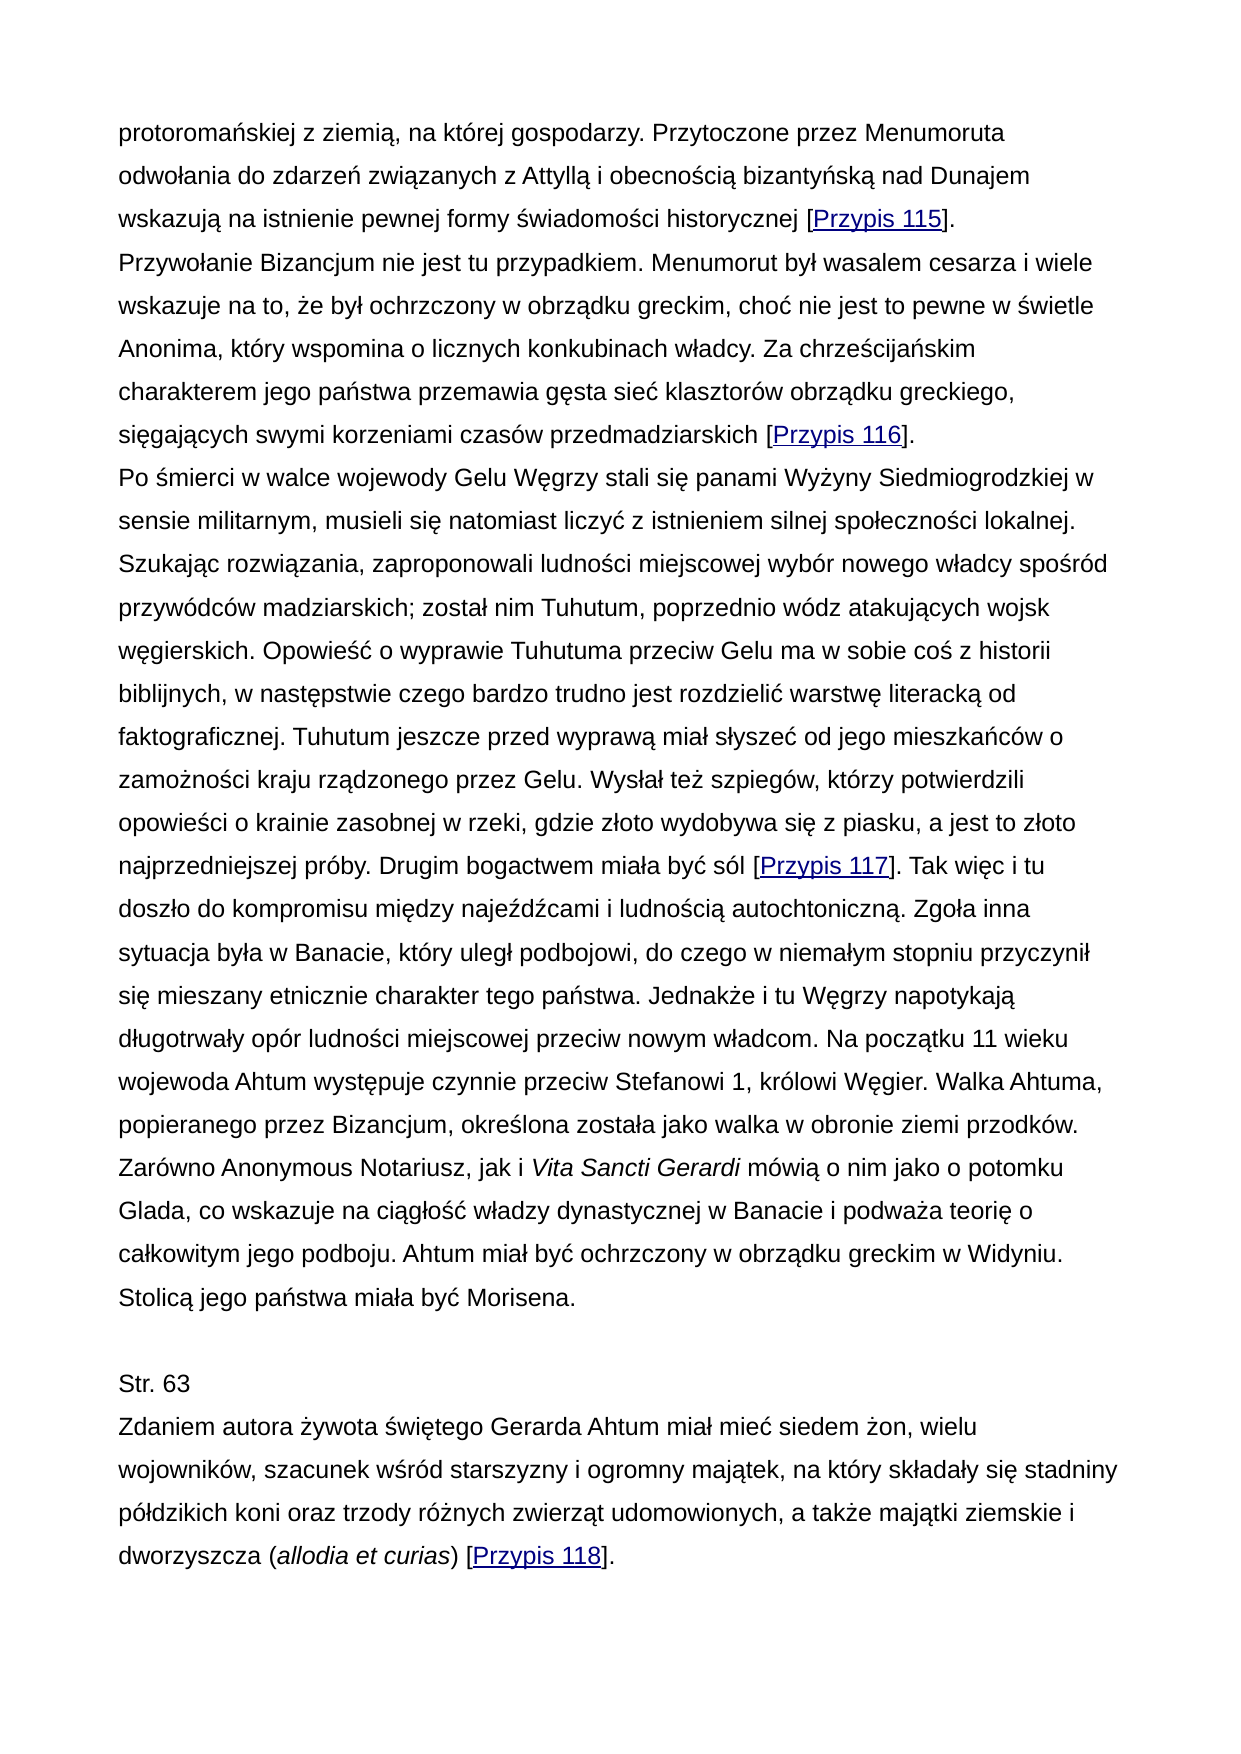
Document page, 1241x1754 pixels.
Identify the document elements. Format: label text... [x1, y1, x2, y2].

text Zdaniem autora żywota świętego Gerarda Ahtum miał mieć siedem żon, wielu wojowników, szacunek wśród starszyzny i ogromny majątek, na który składały się stadniny półdzikich koni oraz trzody różnych zwierząt udomowionych, a także majątki ziemskie i dworzyszcza (allodia et curias) [Przypis 118]. [118, 1412, 1122, 1570]
text Str. 63 [118, 1369, 1122, 1397]
text protoromańskiej z ziemią, na której gospodarzy. Przytoczone przez Menumoruta odwołania do zdarzeń związanych z Attyllą i obecnością bizantyńską nad Dunajem wskazują na istnienie pewnej formy świadomości historycznej [Przypis 115]. [118, 118, 1122, 233]
text Po śmierci w walce wojewody Gelu Węgrzy stali się panami Wyżyny Siedmiogrodzkiej w sensie militarnym, musieli się natomiast liczyć z istnieniem silnej społeczności lokalnej. Szukając rozwiązania, zaproponowali ludności miejscowej wybór nowego władcy spośród przywódców madziarskich; został nim Tuhutum, poprzednio wódz atakujących wojsk węgierskich. Opowieść o wyprawie Tuhutuma przeciw Gelu ma w sobie coś z historii biblijnych, w następstwie czego bardzo trudno jest rozdzielić warstwę literacką od faktograficznej. Tuhutum jeszcze przed wyprawą miał słyszeć od jego mieszkańców o zamożności kraju rządzonego przez Gelu. Wysłał też szpiegów, którzy potwierdzili opowieści o krainie zasobnej w rzeki, gdzie złoto wydobywa się z piasku, a jest to złoto najprzedniejszej próby. Drugim bogactwem miała być sól [Przypis 117]. Tak więc i tu doszło do kompromisu między najeźdźcami i ludnością autochtoniczną. Zgoła inna sytuacja była w Banacie, który uległ podbojowi, do czego w niemałym stopniu przyczynił się mieszany etnicznie charakter tego państwa. Jednakże i tu Węgrzy napotykają długotrwały opór ludności miejscowej przeciw nowym władcom. Na początku 11 wieku wojewoda Ahtum występuje czynnie przeciw Stefanowi 1, królowi Węgier. Walka Ahtuma, popieranego przez Bizancjum, określona została jako walka w obronie ziemi przodków. Zarówno Anonymous Notariusz, jak i Vita Sancti Gerardi mówią o nim jako o potomku Glada, co wskazuje na ciągłość władzy dynastycznej w Banacie i podważa teorię o całkowitym jego podboju. Ahtum miał być ochrzczony w obrządku greckim w Widyniu. Stolicą jego państwa miała być Morisena. [118, 463, 1122, 1311]
text Przywołanie Bizancjum nie jest tu przypadkiem. Menumorut był wasalem cesarza i wiele wskazuje na to, że był ochrzczony w obrządku greckim, choć nie jest to pewne w świetle Anonima, który wspomina o licznych konkubinach władcy. Za chrześcijańskim charakterem jego państwa przemawia gęsta sieć klasztorów obrządku greckiego, sięgających swymi korzeniami czasów przedmadziarskich [Przypis 116]. [118, 247, 1122, 449]
